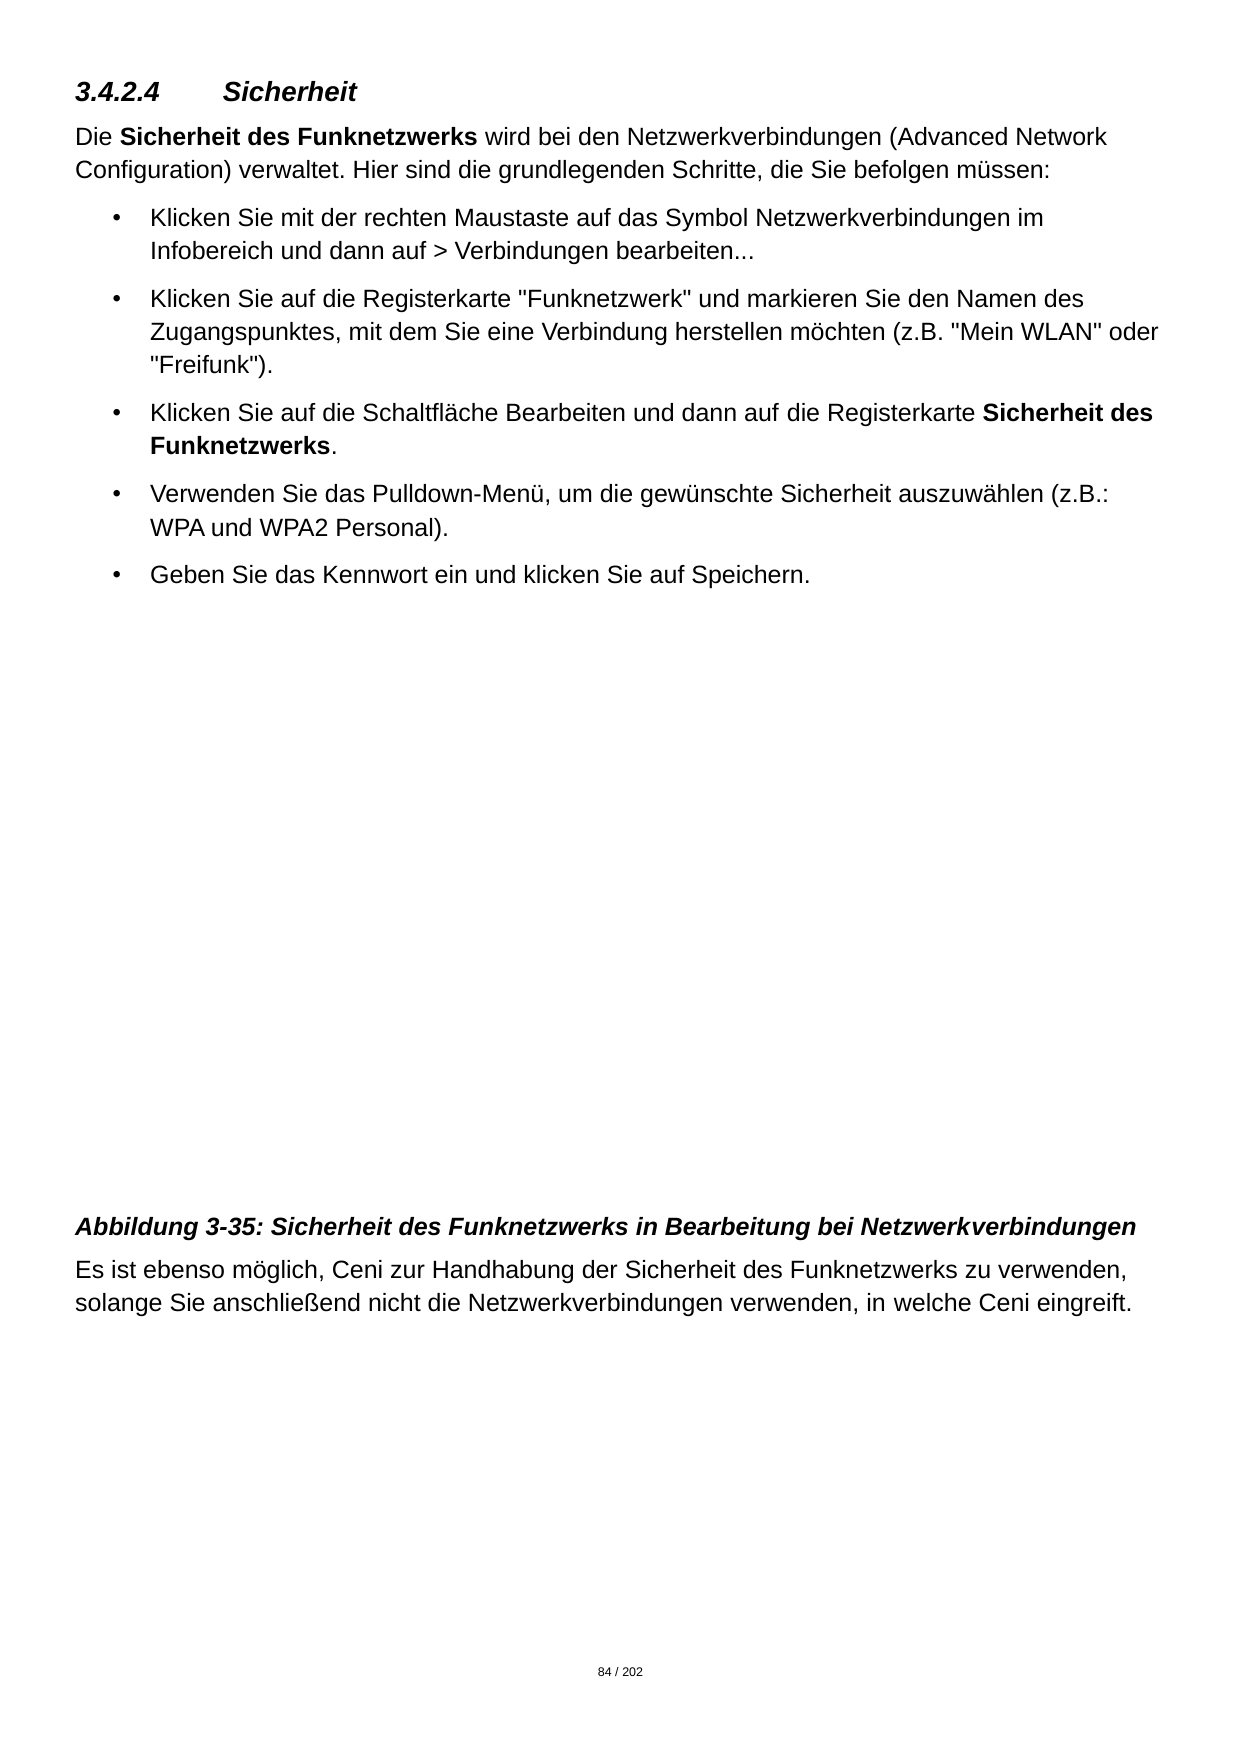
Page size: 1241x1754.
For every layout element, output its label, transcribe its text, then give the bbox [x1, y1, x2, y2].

text Abbildung 3-35: Sicherheit des Funknetzwerks in Bearbeitung bei Netzwerkverbindungen [75, 609, 1166, 1240]
text Die Sicherheit des Funknetzwerks wird bei den Netzwerkverbindungen (Advanced Network Configuration) verwaltet. Hier sind die grundlegenden Schritte, die Sie befolgen müssen: [75, 122, 1166, 184]
text Es ist ebenso möglich, Ceni zur Handhabung der Sicherheit des Funknetzwerks zu verwenden, solange Sie anschließend nicht die Netzwerkverbindungen verwenden, in welche Ceni eingreift. [75, 1255, 1166, 1317]
list Klicken Sie mit der rechten Maustaste auf das Symbol Netzwerkverbindungen im Infobereich und dann auf > Verbindungen bearbeiten... [112, 203, 1166, 265]
list Verwenden Sie das Pulldown-Menü, um die gewünschte Sicherheit auszuwählen (z.B.: WPA und WPA2 Personal). [112, 479, 1166, 541]
list Geben Sie das Kennwort ein und klicken Sie auf Speichern. [112, 561, 1166, 589]
subtitle Sicherheit [75, 75, 1166, 107]
list Klicken Sie auf die Schaltfläche Bearbeiten und dann auf die Registerkarte Sicherheit des Funknetzwerks. [112, 398, 1166, 460]
list Klicken Sie auf die Registerkarte "Funknetzwerk" und markieren Sie den Namen des Zugangspunktes, mit dem Sie eine Verbindung herstellen möchten (z.B. "Mein WLAN" oder "Freifunk"). [112, 284, 1166, 379]
